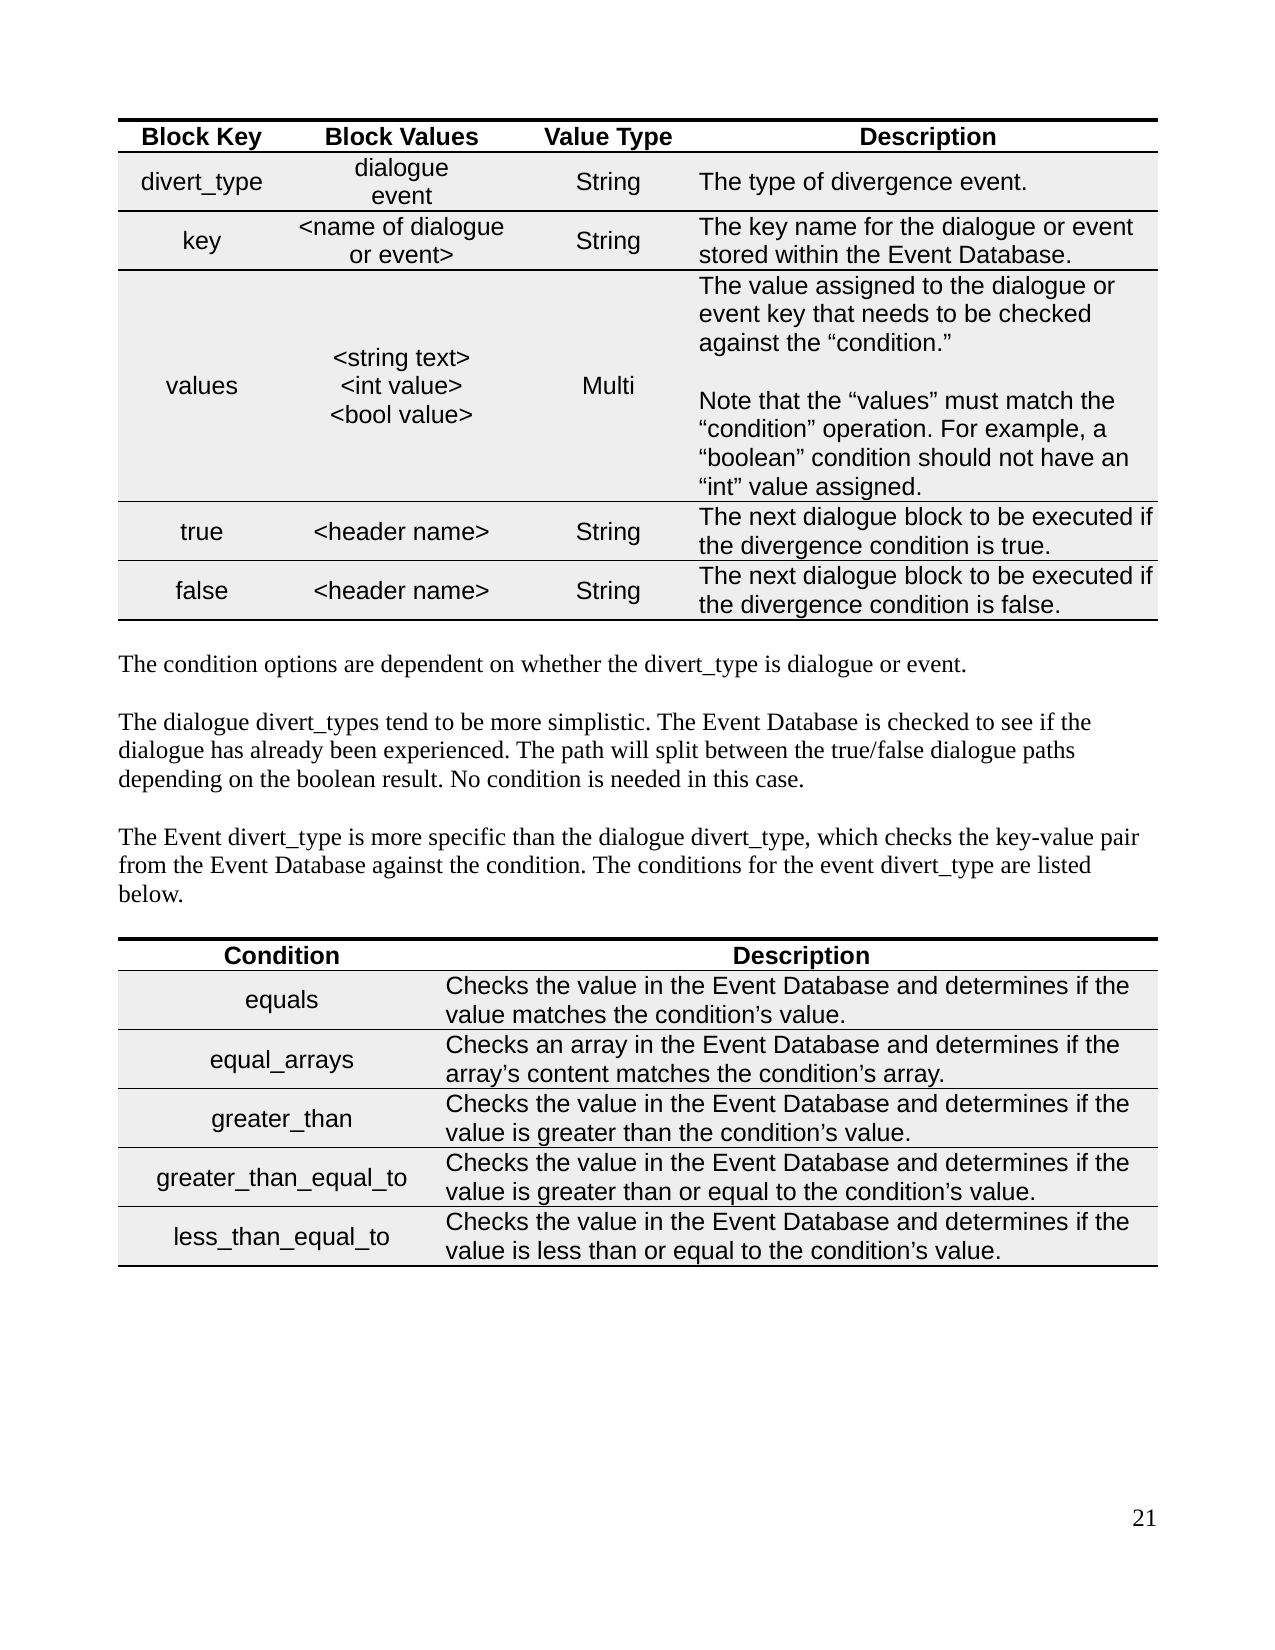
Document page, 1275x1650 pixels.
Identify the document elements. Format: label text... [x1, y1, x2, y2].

table_cell Checks the value in the Event Database and determines if the value is greater than or equal to the condition’s value. [445, 1148, 1158, 1206]
table_cell String [518, 153, 699, 210]
table_cell The key name for the dialogue or event stored within the Event Database. [699, 212, 1158, 269]
table_cell equals [118, 971, 445, 1029]
table_cell Multi [518, 271, 699, 501]
table_cell Checks the value in the Event Database and determines if the value matches the condition’s value. [445, 971, 1158, 1029]
table_header Value Type [518, 122, 699, 151]
table_cell Checks an array in the Event Database and determines if the array’s content matches the condition’s array. [445, 1030, 1158, 1088]
table_cell The type of divergence event. [699, 153, 1158, 210]
table_cell Checks the value in the Event Database and determines if the value is greater than the condition’s value. [445, 1089, 1158, 1147]
table_header Description [699, 122, 1158, 151]
table_header Condition [118, 941, 445, 969]
table_cell dialogue event [285, 153, 518, 210]
text The condition options are dependent on whether the divert_type is dialogue or event. [118, 649, 1157, 678]
table_cell String [518, 502, 699, 560]
table_header Block Values [285, 122, 518, 151]
table_cell equal_arrays [118, 1030, 445, 1088]
table_cell String [518, 561, 699, 619]
table_cell greater_than_equal_to [118, 1148, 445, 1206]
table_cell The value assigned to the dialogue or event key that needs to be checked against the “condition.” Note that the “values” must match the “condition” operation. For example, a “boolean” condition should not have an “int” value assigned. [699, 271, 1158, 501]
table_cell greater_than [118, 1089, 445, 1147]
text The dialogue divert_types tend to be more simplistic. The Event Database is checked to see if the dialogue has already been experienced. The path will split between the true/false dialogue paths depending on the boolean result. No condition is needed in this case. [118, 707, 1157, 793]
table_cell <name of dialogue or event> [285, 212, 518, 269]
table_cell <header name> [285, 561, 518, 619]
table_cell key [118, 212, 285, 269]
table_cell divert_type [118, 153, 285, 210]
table_cell values [118, 271, 285, 501]
table_cell String [518, 212, 699, 269]
table_cell <header name> [285, 502, 518, 560]
table_header Description [445, 941, 1158, 969]
table_cell The next dialogue block to be executed if the divergence condition is true. [699, 502, 1158, 560]
table_cell <string text> <int value> <bool value> [285, 271, 518, 501]
table_cell true [118, 502, 285, 560]
table_cell less_than_equal_to [118, 1207, 445, 1265]
table_header Block Key [118, 122, 285, 151]
text The Event divert_type is more specific than the dialogue divert_type, which checks the key-value pair from the Event Database against the condition. The conditions for the event divert_type are listed below. [118, 822, 1157, 908]
table_cell The next dialogue block to be executed if the divergence condition is false. [699, 561, 1158, 619]
table_cell false [118, 561, 285, 619]
table_cell Checks the value in the Event Database and determines if the value is less than or equal to the condition’s value. [445, 1207, 1158, 1265]
